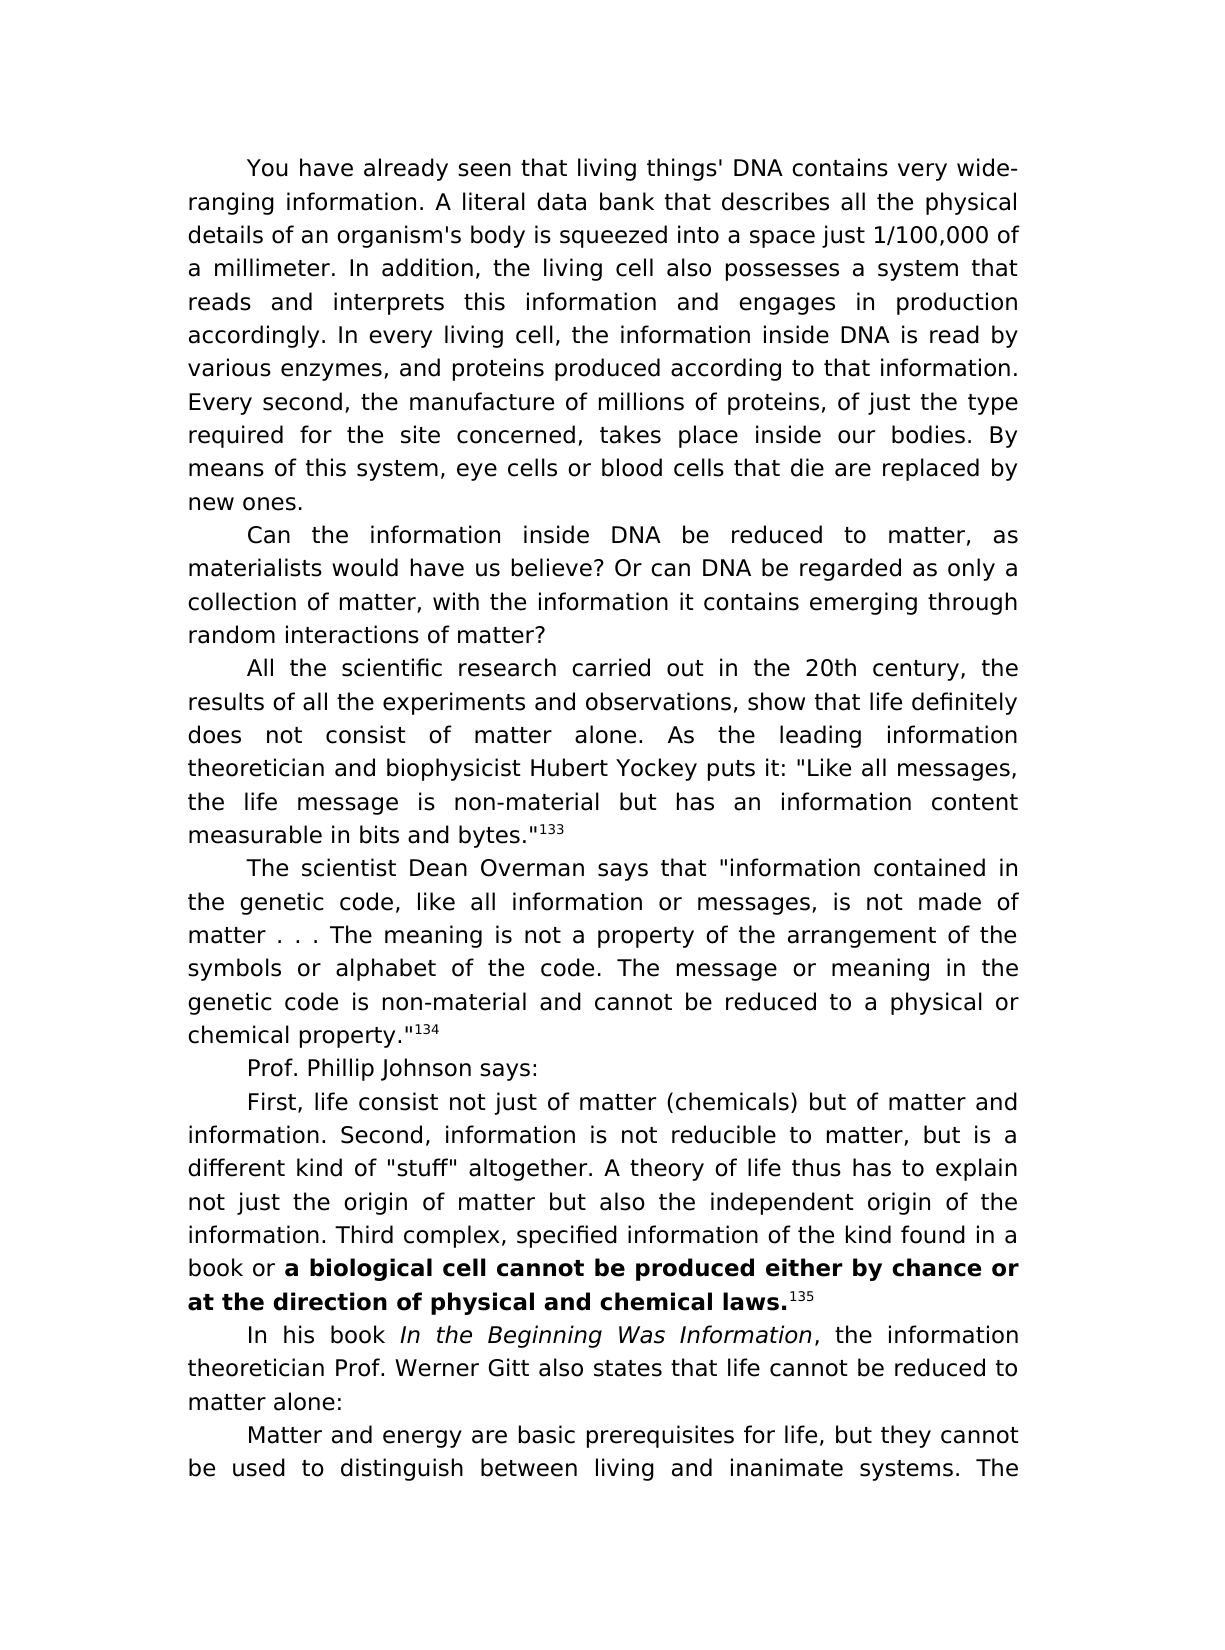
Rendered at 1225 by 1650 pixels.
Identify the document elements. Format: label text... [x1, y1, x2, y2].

text Prof. Phillip Johnson says: [187, 1050, 1020, 1083]
text You have already seen that living things' DNA contains very wide-ranging information. A literal data bank that describes all the physical details of an organism's body is squeezed into a space just 1/100,000 of a millimeter. In addition, the living cell also possesses a system that reads and interprets this information and engages in production accordingly. In every living cell, the information inside DNA is read by various enzymes, and proteins produced according to that information. Every second, the manufacture of millions of proteins, of just the type required for the site concerned, takes place inside our bodies. By means of this system, eye cells or blood cells that die are replaced by new ones. [187, 150, 1020, 517]
text First, life consist not just of matter (chemicals) but of matter and information. Second, information is not reducible to matter, but is a different kind of "stuff" altogether. A theory of life thus has to explain not just the origin of matter but also the independent origin of the information. Third complex, specified information of the kind found in a book or a biological cell cannot be produced either by chance or at the direction of physical and chemical laws.135 [187, 1083, 1020, 1317]
text Can the information inside DNA be reduced to matter, as materialists would have us believe? Or can DNA be regarded as only a collection of matter, with the information it contains emerging through random interactions of matter? [187, 517, 1020, 650]
text In his book In the Beginning Was Information, the information theoretician Prof. Werner Gitt also states that life cannot be reduced to matter alone: [187, 1317, 1020, 1417]
text Matter and energy are basic prerequisites for life, but they cannot be used to distinguish between living and inanimate systems. The [187, 1417, 1020, 1483]
text The scientist Dean Overman says that "information contained in the genetic code, like all information or messages, is not made of matter . . . The meaning is not a property of the arrangement of the symbols or alphabet of the code. The message or meaning in the genetic code is non-material and cannot be reduced to a physical or chemical property."134 [187, 850, 1020, 1050]
text All the scientific research carried out in the 20th century, the results of all the experiments and observations, show that life definitely does not consist of matter alone. As the leading information theoretician and biophysicist Hubert Yockey puts it: "Like all messages, the life message is non-material but has an information content measurable in bits and bytes."133 [187, 650, 1020, 850]
